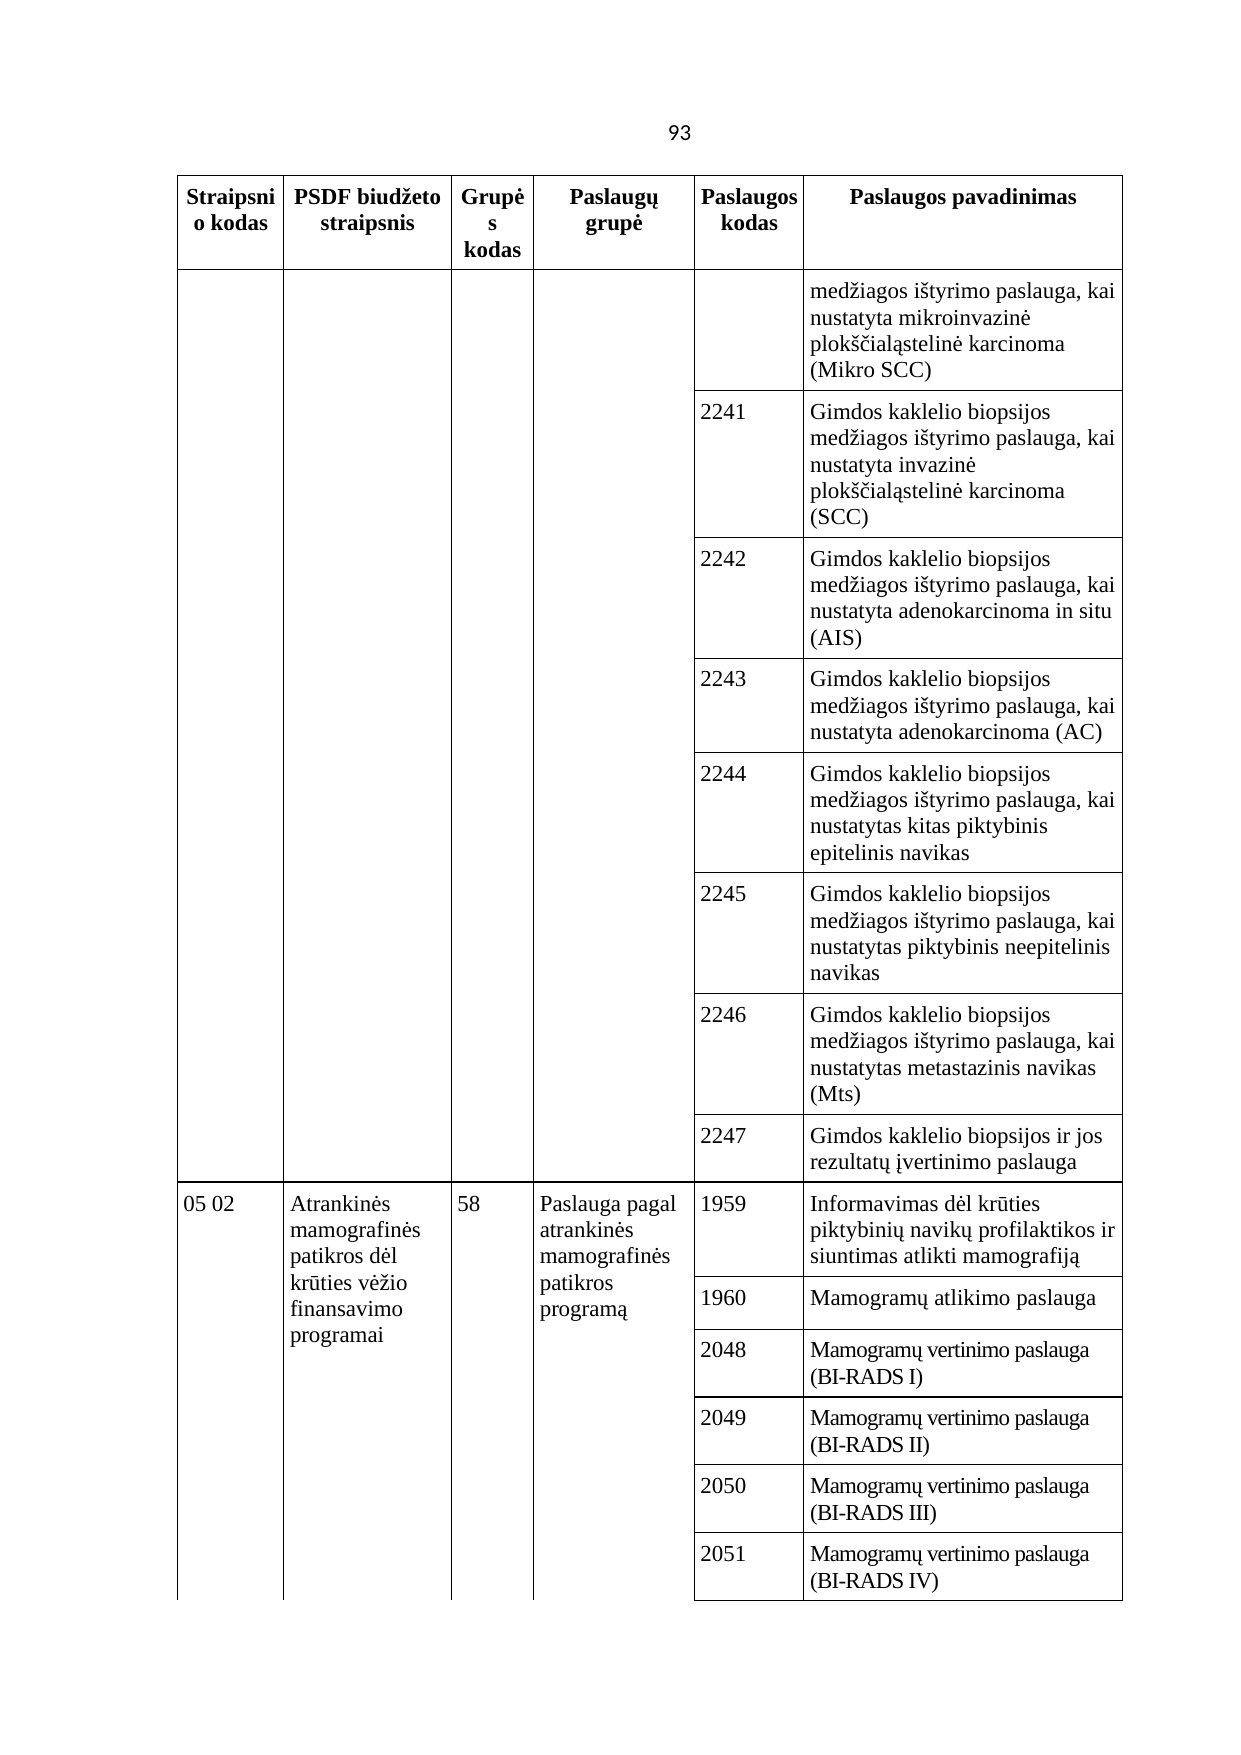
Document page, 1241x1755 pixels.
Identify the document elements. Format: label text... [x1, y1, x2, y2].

table_header Grupės kodas [452, 176, 533, 269]
table_cell [178, 1276, 283, 1328]
table_cell 2242 [695, 538, 803, 657]
table_cell [178, 1396, 283, 1464]
table_cell [452, 1532, 533, 1600]
table_cell [534, 658, 694, 752]
table_cell [178, 1114, 283, 1181]
table_cell 2243 [695, 659, 803, 752]
table_cell Mamogramų vertinimo paslauga (BI-RADS II) [804, 1398, 1122, 1464]
table_cell [452, 1464, 533, 1532]
table_cell [452, 1276, 533, 1328]
table_cell [284, 1532, 451, 1600]
table_cell [452, 1329, 533, 1396]
table_cell [534, 993, 694, 1113]
table_cell [534, 537, 694, 657]
table_cell 2244 [695, 753, 803, 872]
table_cell [534, 1396, 694, 1464]
table_cell 1959 [695, 1183, 803, 1276]
table_cell 05 02 [178, 1183, 283, 1276]
table_header Straipsnio kodas [178, 176, 283, 269]
table_cell Gimdos kaklelio biopsijos ir jos rezultatų įvertinimo paslauga [804, 1115, 1122, 1181]
table_cell [452, 658, 533, 752]
table_header Paslaugų grupė [534, 176, 694, 269]
table_cell 2048 [695, 1330, 803, 1396]
table_cell [178, 1464, 283, 1532]
table_cell Mamogramų atlikimo paslauga [804, 1277, 1122, 1328]
table_cell 2246 [695, 994, 803, 1113]
table_cell Gimdos kaklelio biopsijos medžiagos ištyrimo paslauga, kai nustatytas kitas piktybinis epitelinis navikas [804, 753, 1122, 872]
table_cell [178, 993, 283, 1113]
table_cell [284, 752, 451, 872]
table_cell [452, 872, 533, 993]
table_cell [284, 1396, 451, 1464]
table_cell [178, 752, 283, 872]
table_cell [178, 658, 283, 752]
table_cell [695, 270, 803, 390]
table_cell 58 [452, 1183, 533, 1276]
table_cell Atrankinės mamografinės patikros dėl krūties vėžio finansavimo programai [284, 1183, 451, 1396]
table_cell 2049 [695, 1398, 803, 1464]
table_cell [534, 1329, 694, 1396]
table_cell [284, 872, 451, 993]
table_cell [178, 1329, 283, 1396]
table_cell Mamogramų vertinimo paslauga (BI-RADS III) [804, 1465, 1122, 1532]
table_cell [452, 537, 533, 657]
table_cell 2247 [695, 1115, 803, 1181]
table_header Paslaugos pavadinimas [804, 176, 1122, 269]
table_cell [534, 270, 694, 390]
table_cell [284, 1464, 451, 1532]
table_cell Gimdos kaklelio biopsijos medžiagos ištyrimo paslauga, kai nustatyta invazinė plokščialąstelinė karcinoma (SCC) [804, 391, 1122, 537]
table_cell [534, 1464, 694, 1532]
table_cell [534, 1114, 694, 1181]
table_cell [534, 872, 694, 993]
table_header Paslaugos kodas [695, 176, 803, 269]
table_cell [452, 270, 533, 390]
table_cell [452, 1396, 533, 1464]
table_cell [284, 1114, 451, 1181]
table_cell 1960 [695, 1277, 803, 1328]
table_cell Gimdos kaklelio biopsijos medžiagos ištyrimo paslauga, kai nustatyta adenokarcinoma in situ (AIS) [804, 538, 1122, 657]
table_cell Mamogramų vertinimo paslauga (BI-RADS IV) [804, 1533, 1122, 1600]
table_cell medžiagos ištyrimo paslauga, kai nustatyta mikroinvazinė plokščialąstelinė karcinoma (Mikro SCC) [804, 270, 1122, 390]
table_cell [178, 390, 283, 537]
table_cell 2051 [695, 1533, 803, 1600]
table_cell [452, 390, 533, 537]
table_cell Gimdos kaklelio biopsijos medžiagos ištyrimo paslauga, kai nustatyta adenokarcinoma (AC) [804, 659, 1122, 752]
table_cell [452, 993, 533, 1113]
table_cell [284, 993, 451, 1113]
table_cell [452, 752, 533, 872]
table_cell Informavimas dėl krūties piktybinių navikų profilaktikos ir siuntimas atlikti mamografiją [804, 1183, 1122, 1276]
table_cell [534, 390, 694, 537]
table_cell Gimdos kaklelio biopsijos medžiagos ištyrimo paslauga, kai nustatytas metastazinis navikas (Mts) [804, 994, 1122, 1113]
table_cell [534, 1532, 694, 1600]
table_cell 2245 [695, 873, 803, 993]
table_cell [284, 658, 451, 752]
table_cell [178, 537, 283, 657]
table_cell 2241 [695, 391, 803, 537]
table_cell Mamogramų vertinimo paslauga (BI-RADS I) [804, 1330, 1122, 1396]
table_cell Paslauga pagal atrankinės mamografinės patikros programą [534, 1183, 694, 1328]
table_cell 2050 [695, 1465, 803, 1532]
table_cell [534, 752, 694, 872]
table_header PSDF biudžeto straipsnis [284, 176, 451, 269]
table_cell [284, 390, 451, 537]
table_cell [178, 872, 283, 993]
table_cell [452, 1114, 533, 1181]
table_cell [178, 1532, 283, 1600]
table_cell Gimdos kaklelio biopsijos medžiagos ištyrimo paslauga, kai nustatytas piktybinis neepitelinis navikas [804, 873, 1122, 993]
table_cell [178, 270, 283, 390]
table_cell [284, 537, 451, 657]
table_cell [284, 270, 451, 390]
